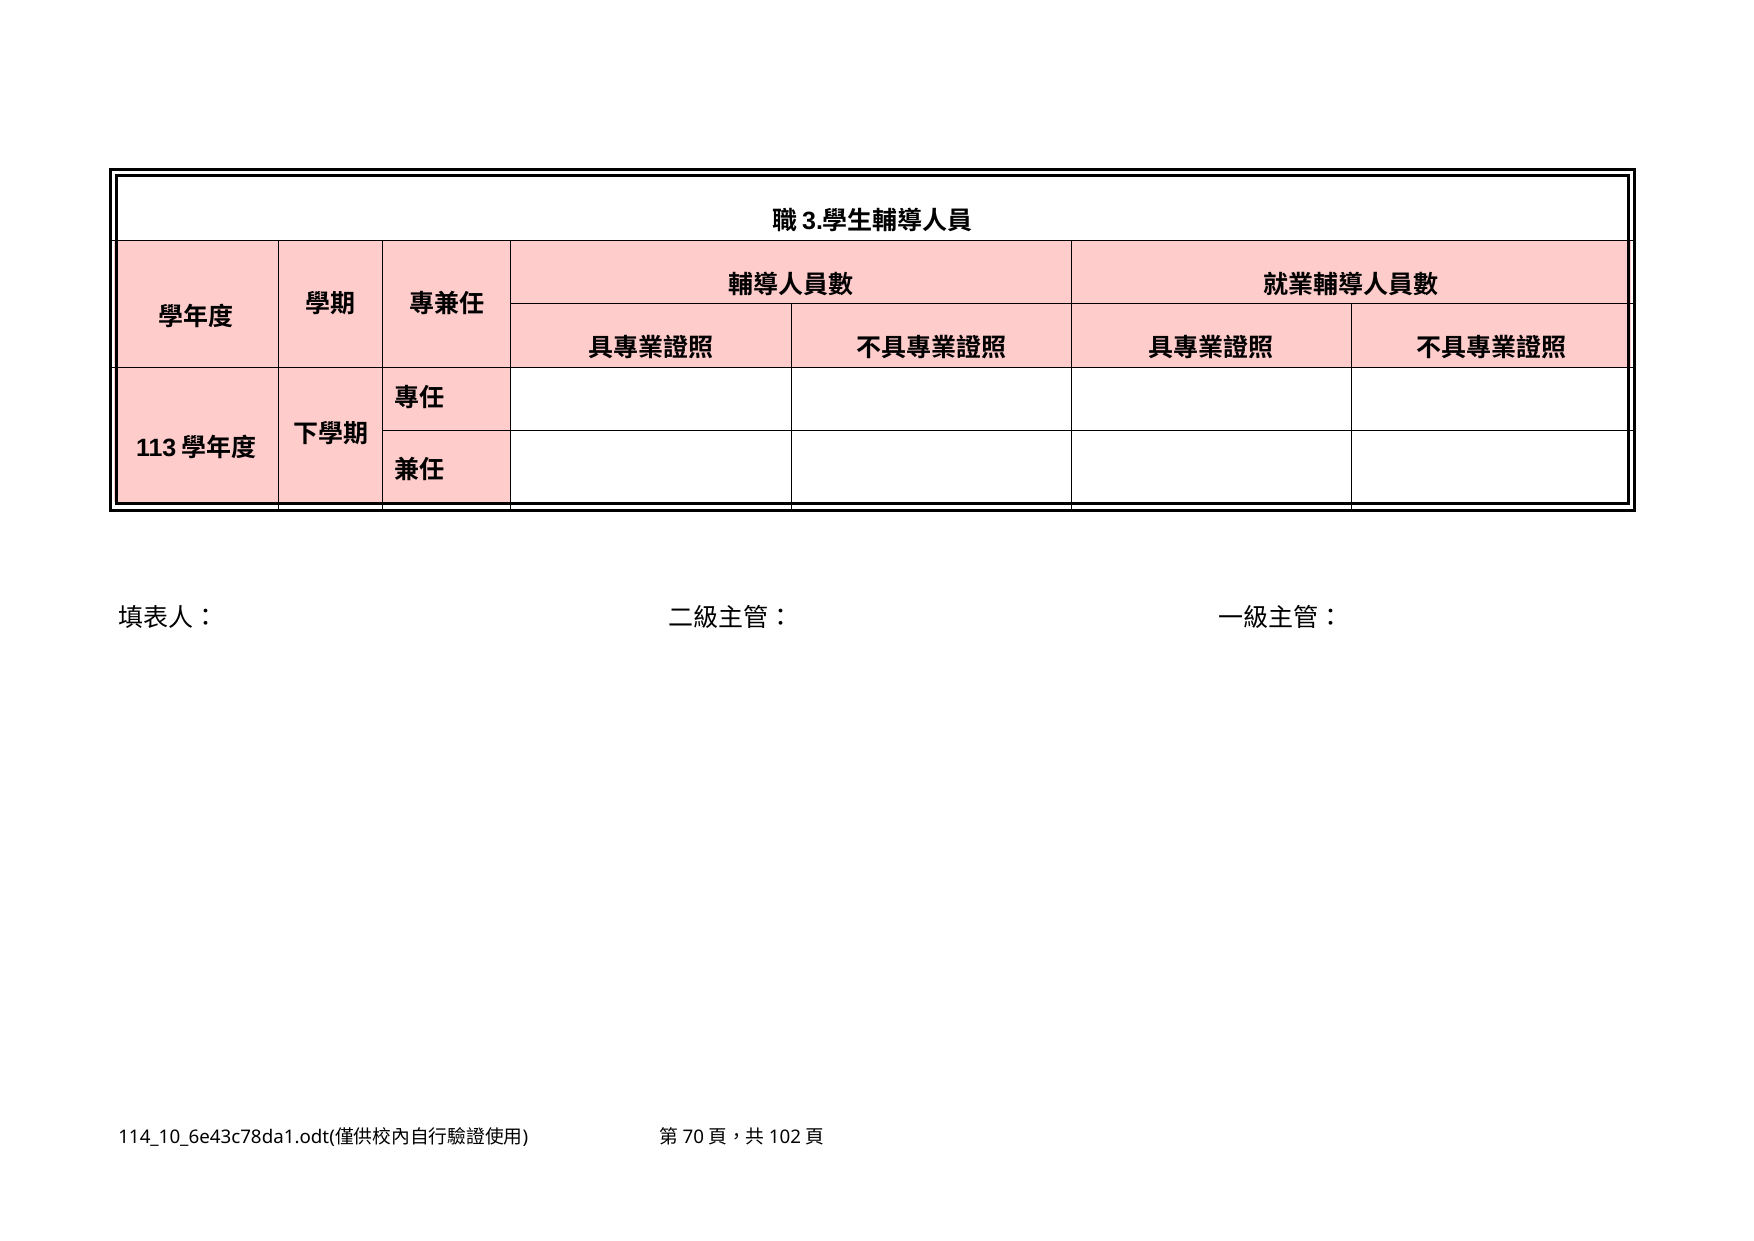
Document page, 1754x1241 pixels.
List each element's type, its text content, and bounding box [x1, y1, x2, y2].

table_cell 學年度 [118, 241, 278, 367]
table_cell [1072, 368, 1351, 430]
table_cell 具專業證照 [1072, 304, 1351, 367]
table_cell 具專業證照 [511, 304, 791, 367]
table_cell [792, 431, 1071, 502]
table_cell 下學期 [279, 368, 382, 502]
table_cell 學期 [279, 241, 382, 367]
table_header 職3.學生輔導人員 [114, 171, 1631, 240]
table_cell [792, 368, 1071, 430]
table_cell [1352, 368, 1627, 430]
table_cell [511, 431, 791, 502]
table_cell [511, 368, 791, 430]
table_cell 不具專業證照 [792, 304, 1071, 367]
table_cell [1072, 431, 1351, 502]
table_cell 就業輔導人員數 [1072, 241, 1627, 303]
table_cell 兼任 [383, 431, 510, 502]
table_cell 不具專業證照 [1352, 304, 1627, 367]
table_cell 輔導人員數 [511, 241, 1071, 303]
table_cell 113學年度 [118, 368, 278, 502]
table_cell 專兼任 [383, 241, 510, 367]
text 填表人： 二級主管： 一級主管： [118, 574, 1636, 637]
table_cell [1352, 431, 1627, 502]
table_cell 專任 [383, 368, 510, 430]
